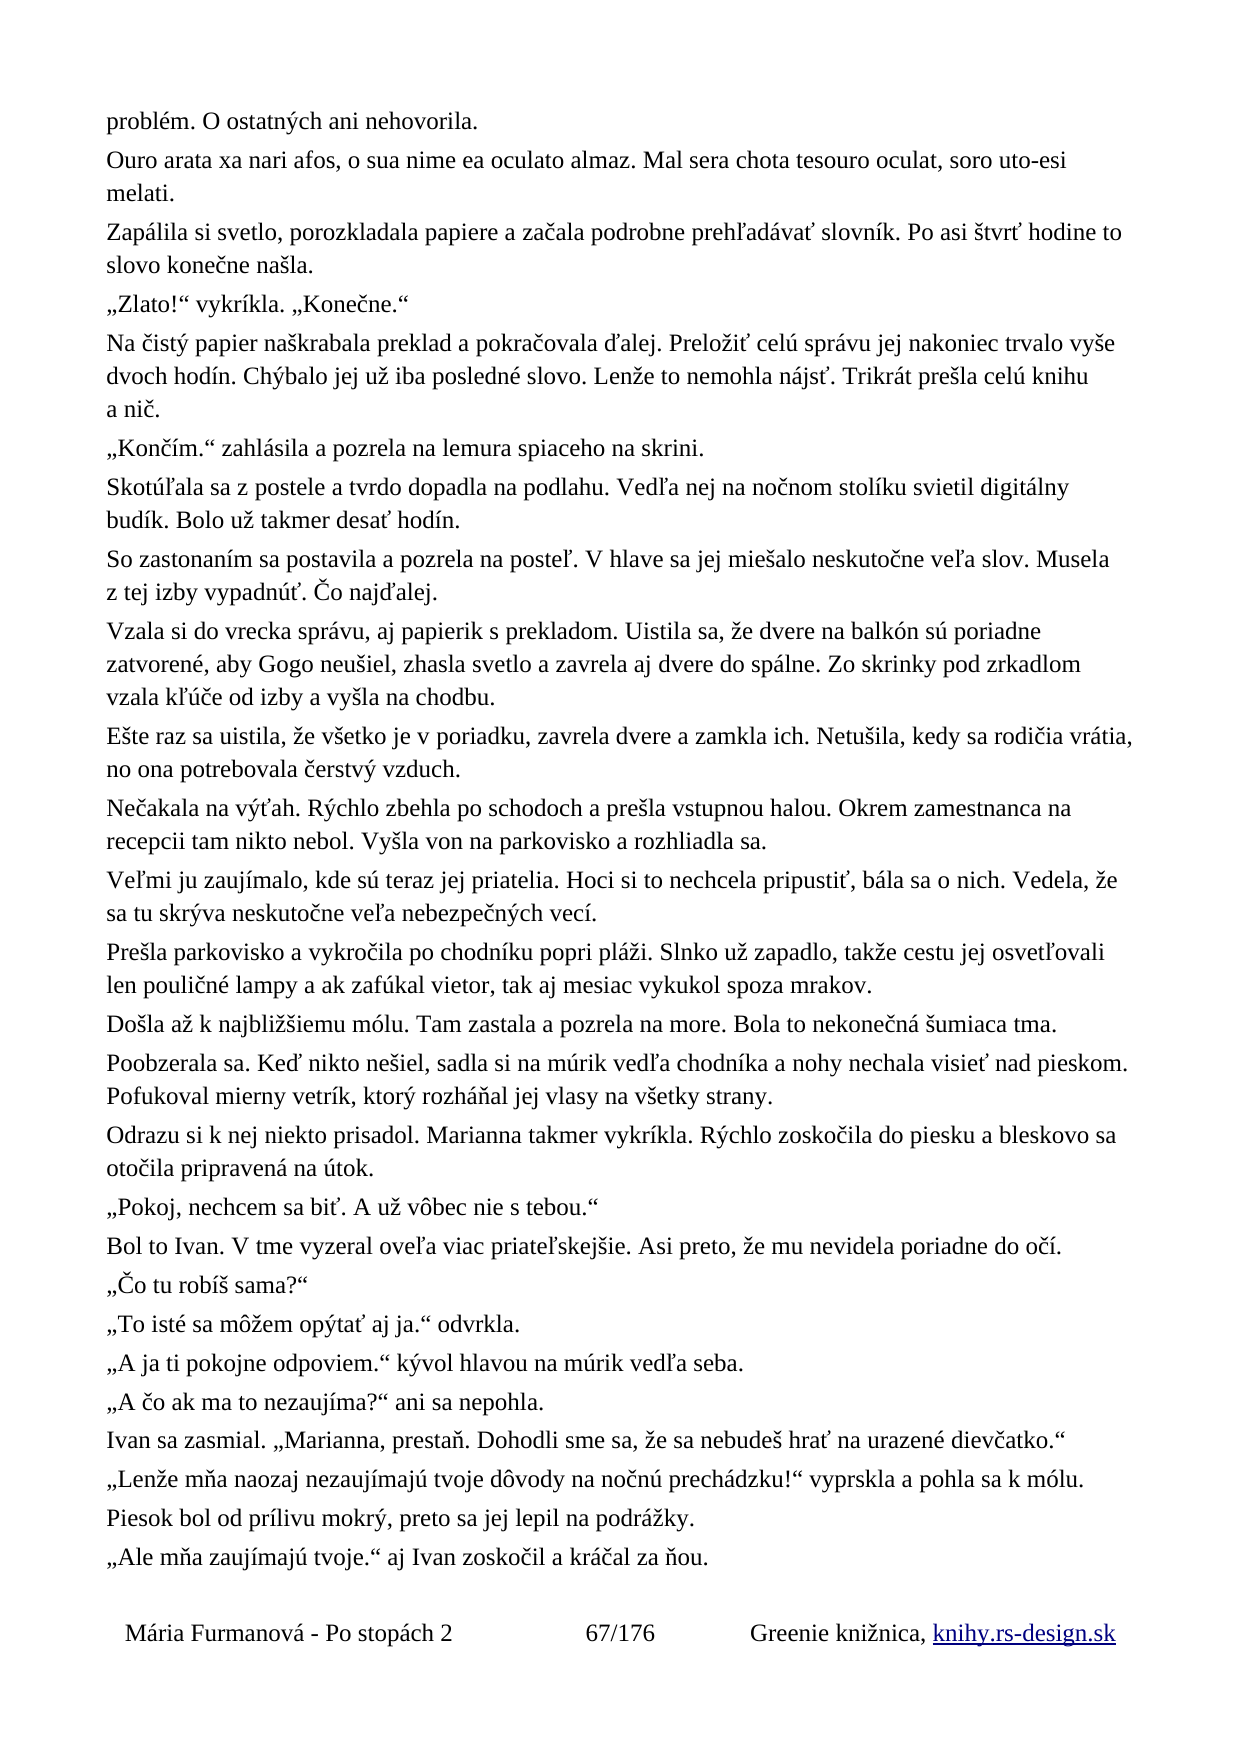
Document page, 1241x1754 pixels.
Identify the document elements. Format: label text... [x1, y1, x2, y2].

text „Lenže mňa naozaj nezaujímajú tvoje dôvody na nočnú prechádzku!“ vyprskla a pohla sa k mólu. [106, 1464, 1134, 1493]
text Vzala si do vrecka správu, aj papierik s prekladom. Uistila sa, že dvere na balkón sú poriadne zatvorené, aby Gogo neušiel, zhasla svetlo a zavrela aj dvere do spálne. Zo skrinky pod zrkadlom vzala kľúče od izby a vyšla na chodbu. [106, 616, 1134, 711]
text „Končím.“ zahlásila a pozrela na lemura spiaceho na skrini. [106, 433, 1134, 462]
text Na čistý papier naškrabala preklad a pokračovala ďalej. Preložiť celú správu jej nakoniec trvalo vyše dvoch hodín. Chýbalo jej už iba posledné slovo. Lenže to nemohla nájsť. Trikrát prešla celú knihu a nič. [106, 328, 1134, 423]
text Skotúľala sa z postele a tvrdo dopadla na podlahu. Vedľa nej na nočnom stolíku svietil digitálny budík. Bolo už takmer desať hodín. [106, 472, 1134, 534]
text Ešte raz sa uistila, že všetko je v poriadku, zavrela dvere a zamkla ich. Netušila, kedy sa rodičia vrátia, no ona potrebovala čerstvý vzduch. [106, 721, 1134, 783]
text „A čo ak ma to nezaujíma?“ ani sa nepohla. [106, 1387, 1134, 1415]
text „Pokoj, nechcem sa biť. A už vôbec nie s tebou.“ [106, 1192, 1134, 1221]
text Nečakala na výťah. Rýchlo zbehla po schodoch a prešla vstupnou halou. Okrem zamestnanca na recepcii tam nikto nebol. Vyšla von na parkovisko a rozhliadla sa. [106, 793, 1134, 855]
text Ivan sa zasmial. „Marianna, prestaň. Dohodli sme sa, že sa nebudeš hrať na urazené dievčatko.“ [106, 1426, 1134, 1454]
text problém. O ostatných ani nehovorila. [106, 106, 1134, 135]
text So zastonaním sa postavila a pozrela na posteľ. V hlave sa jej miešalo neskutočne veľa slov. Musela z tej izby vypadnúť. Čo najďalej. [106, 544, 1134, 606]
text Odrazu si k nej niekto prisadol. Marianna takmer vykríkla. Rýchlo zoskočila do piesku a bleskovo sa otočila pripravená na útok. [106, 1120, 1134, 1182]
text Bol to Ivan. V tme vyzeral oveľa viac priateľskejšie. Asi preto, že mu nevidela poriadne do očí. [106, 1231, 1134, 1259]
text Prešla parkovisko a vykročila po chodníku popri pláži. Slnko už zapadlo, takže cestu jej osvetľovali len pouličné lampy a ak zafúkal vietor, tak aj mesiac vykukol spoza mrakov. [106, 937, 1134, 999]
text „Zlato!“ vykríkla. „Konečne.“ [106, 289, 1134, 318]
text „To isté sa môžem opýtať aj ja.“ odvrkla. [106, 1309, 1134, 1337]
text Poobzerala sa. Keď nikto nešiel, sadla si na múrik vedľa chodníka a nohy nechala visieť nad pieskom. Pofukoval mierny vetrík, ktorý rozháňal jej vlasy na všetky strany. [106, 1048, 1134, 1110]
text Zapálila si svetlo, porozkladala papiere a začala podrobne prehľadávať slovník. Po asi štvrť hodine to slovo konečne našla. [106, 217, 1134, 279]
text „Ale mňa zaujímajú tvoje.“ aj Ivan zoskočil a kráčal za ňou. [106, 1542, 1134, 1571]
text Došla až k najbližšiemu mólu. Tam zastala a pozrela na more. Bola to nekonečná šumiaca tma. [106, 1009, 1134, 1038]
text Veľmi ju zaujímalo, kde sú teraz jej priatelia. Hoci si to nechcela pripustiť, bála sa o nich. Vedela, že sa tu skrýva neskutočne veľa nebezpečných vecí. [106, 865, 1134, 927]
text „A ja ti pokojne odpoviem.“ kývol hlavou na múrik vedľa seba. [106, 1348, 1134, 1376]
text Ouro arata xa nari afos, o sua nime ea oculato almaz. Mal sera chota tesouro oculat, soro uto-esi melati. [106, 145, 1134, 207]
text Piesok bol od prílivu mokrý, preto sa jej lepil na podrážky. [106, 1503, 1134, 1532]
text „Čo tu robíš sama?“ [106, 1270, 1134, 1298]
